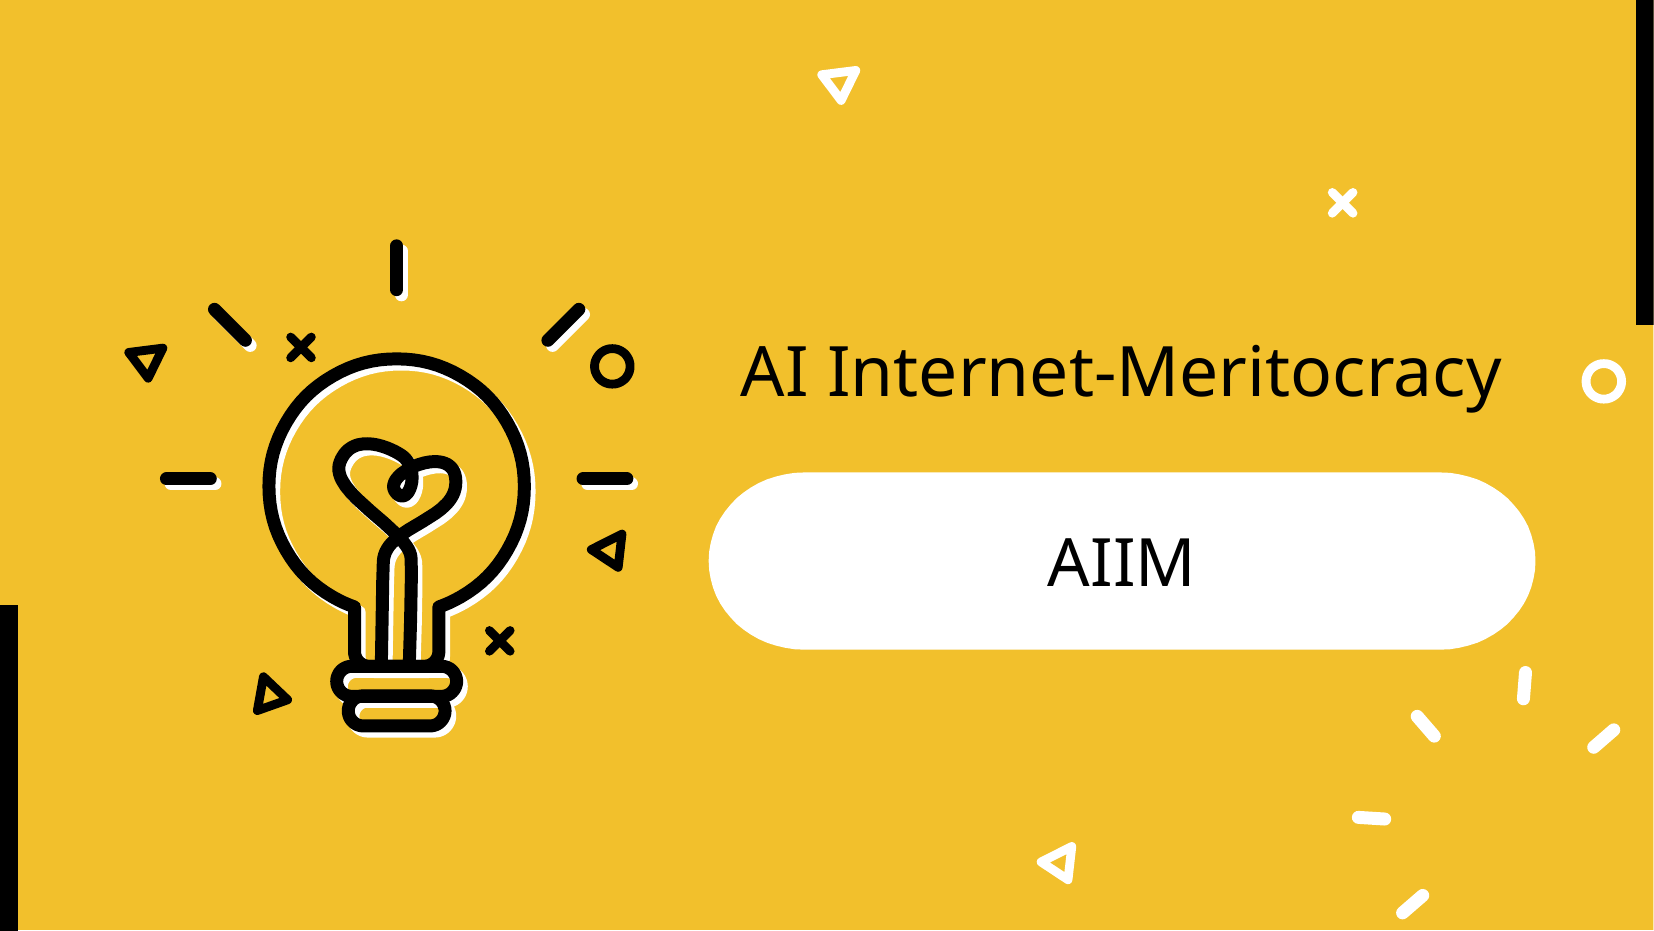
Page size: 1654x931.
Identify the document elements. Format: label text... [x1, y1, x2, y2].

title AI Internet-Meritocracy [708, 295, 1536, 443]
subtitle AIIM [708, 472, 1536, 650]
